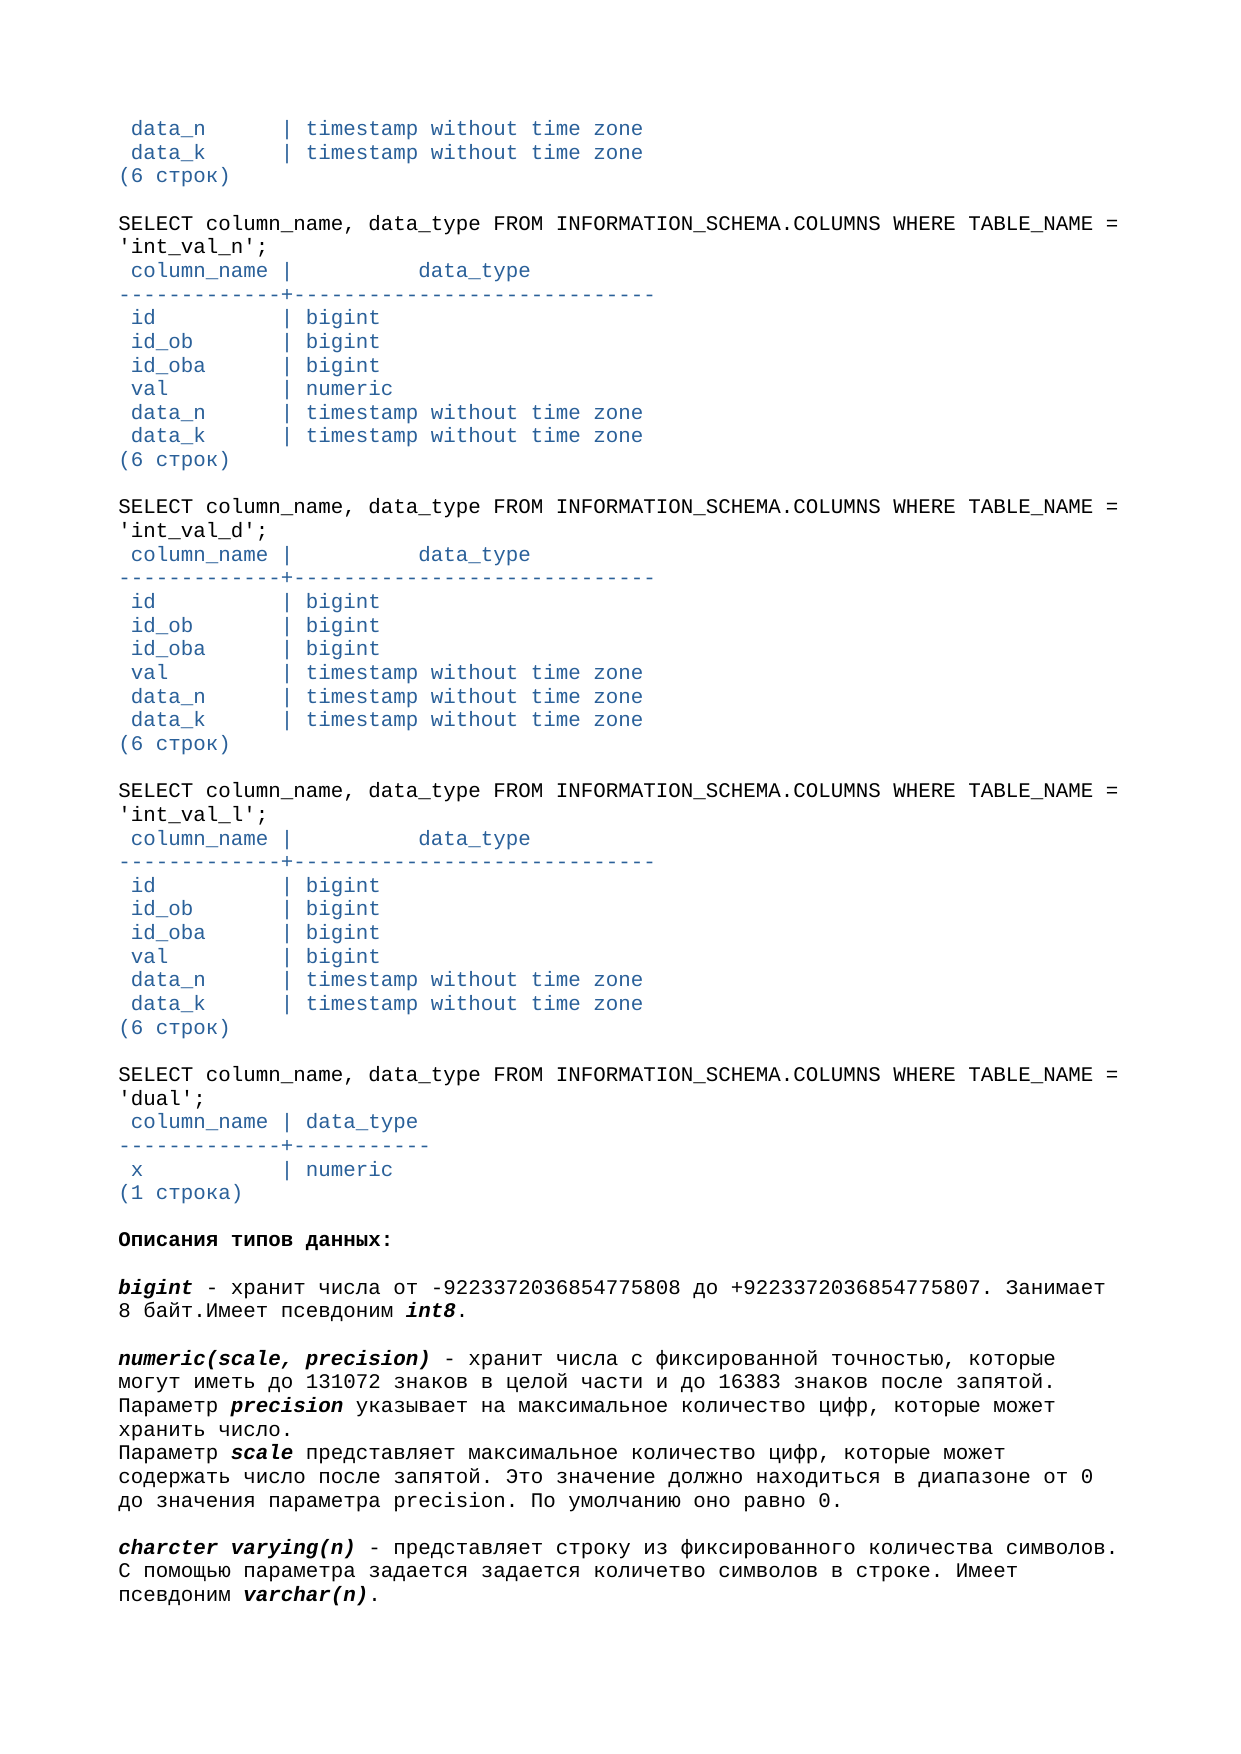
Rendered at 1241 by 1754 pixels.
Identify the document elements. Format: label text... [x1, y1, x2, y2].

text id_ob | bigint [118, 331, 1122, 354]
text data_k | timestamp without time zone [118, 993, 1122, 1017]
text id | bigint [118, 307, 1122, 331]
text column_name | data_type [118, 1111, 1122, 1135]
text bigint - хранит числа от -9223372036854775808 до +9223372036854775807. Занимает 8 байт.Имеет псевдоним int8. [118, 1277, 1122, 1324]
text (1 строка) [118, 1182, 1122, 1206]
text id | bigint [118, 875, 1122, 898]
text val | bigint [118, 946, 1122, 969]
text Параметр scale представляет максимальное количество цифр, которые может содержать число после запятой. Это значение должно находиться в диапазоне от 0 до значения параметра precision. По умолчанию оно равно 0. [118, 1442, 1122, 1513]
text data_n | timestamp without time zone [118, 118, 1122, 142]
text id | bigint [118, 591, 1122, 615]
text column_name | data_type [118, 827, 1122, 851]
text column_name | data_type [118, 260, 1122, 284]
text Параметр precision указывает на максимальное количество цифр, которые может хранить число. [118, 1395, 1122, 1442]
text SELECT column_name, data_type FROM INFORMATION_SCHEMA.COLUMNS WHERE TABLE_NAME = 'int_val_n'; [118, 213, 1122, 260]
text id_oba | bigint [118, 354, 1122, 378]
text -------------+----------- [118, 1135, 1122, 1158]
text id_ob | bigint [118, 898, 1122, 922]
text data_k | timestamp without time zone [118, 142, 1122, 165]
text -------------+----------------------------- [118, 851, 1122, 875]
text id_oba | bigint [118, 638, 1122, 662]
text id_oba | bigint [118, 922, 1122, 946]
text (6 строк) [118, 1017, 1122, 1040]
text data_k | timestamp without time zone [118, 426, 1122, 449]
text (6 строк) [118, 733, 1122, 757]
text Описания типов данных: [118, 1229, 1122, 1253]
text numeric(scale, precision) - хранит числа с фиксированной точностью, которые могут иметь до 131072 знаков в целой части и до 16383 знаков после запятой. [118, 1348, 1122, 1395]
text data_n | timestamp without time zone [118, 402, 1122, 426]
text val | timestamp without time zone [118, 662, 1122, 686]
text data_n | timestamp without time zone [118, 969, 1122, 993]
text -------------+----------------------------- [118, 284, 1122, 307]
text id_ob | bigint [118, 615, 1122, 638]
text SELECT column_name, data_type FROM INFORMATION_SCHEMA.COLUMNS WHERE TABLE_NAME = 'dual'; [118, 1064, 1122, 1111]
text -------------+----------------------------- [118, 567, 1122, 591]
text charcter varying(n) - представляет строку из фиксированного количества символов. С помощью параметра задается задается количетво символов в строке. Имеет псевдоним varchar(n). [118, 1537, 1122, 1608]
text x | numeric [118, 1158, 1122, 1182]
text data_k | timestamp without time zone [118, 709, 1122, 733]
text val | numeric [118, 378, 1122, 402]
text (6 строк) [118, 449, 1122, 473]
text (6 строк) [118, 165, 1122, 189]
text SELECT column_name, data_type FROM INFORMATION_SCHEMA.COLUMNS WHERE TABLE_NAME = 'int_val_l'; [118, 780, 1122, 827]
text SELECT column_name, data_type FROM INFORMATION_SCHEMA.COLUMNS WHERE TABLE_NAME = 'int_val_d'; [118, 496, 1122, 544]
text data_n | timestamp without time zone [118, 686, 1122, 709]
text column_name | data_type [118, 544, 1122, 567]
